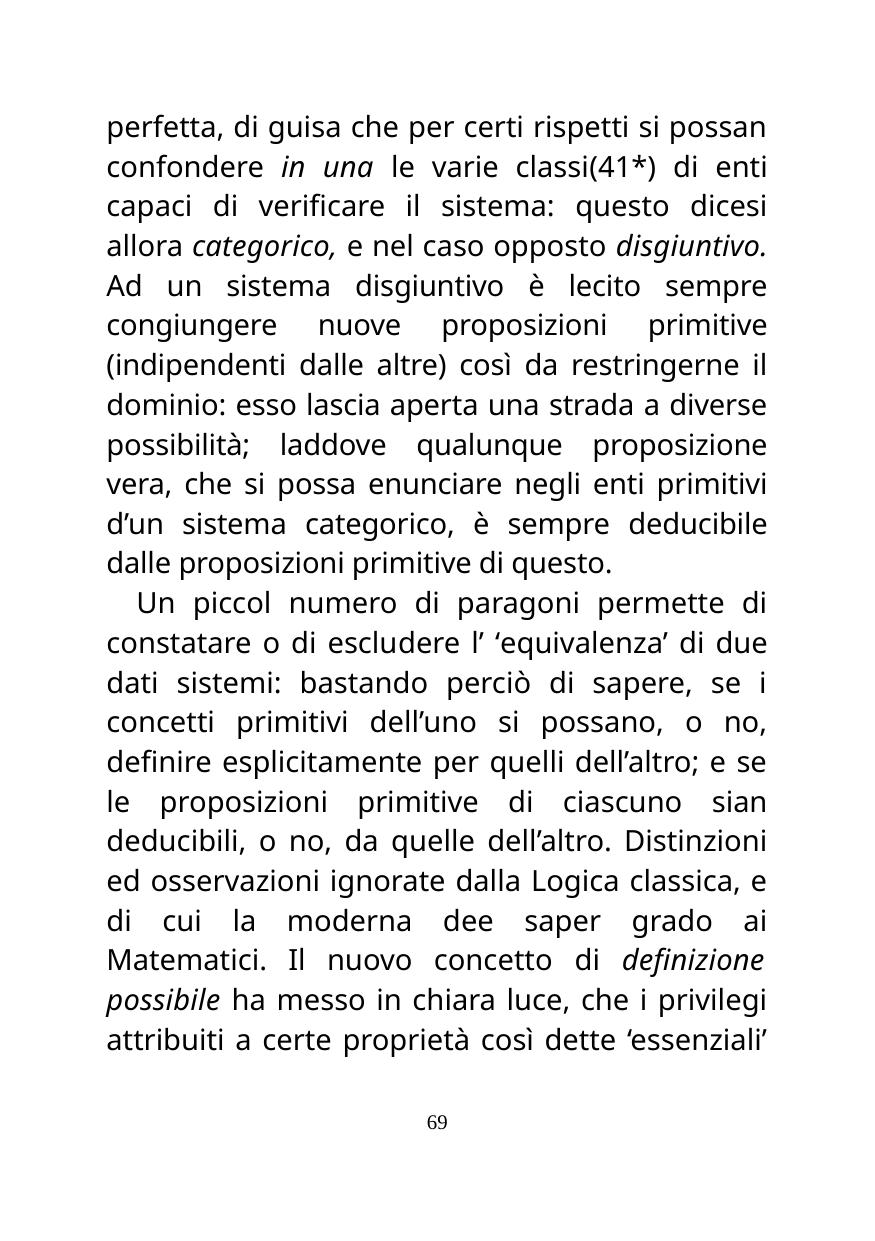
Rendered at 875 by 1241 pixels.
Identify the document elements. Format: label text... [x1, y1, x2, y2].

text perfetta, di guisa che per certi rispetti si possan confondere in una le varie classi(41*) di enti capaci di verificare il sistema: questo dicesi allora categorico, e nel caso opposto disgiuntivo. Ad un sistema disgiuntivo è lecito sempre congiungere nuove proposizioni primitive (indipendenti dalle altre) così da restringerne il dominio: esso lascia aperta una strada a diverse possibilità; laddove qualunque proposizione vera, che si possa enunciare negli enti primitivi d’un sistema categorico, è sempre deducibile dalle proposizioni primitive di questo. [106, 106, 768, 582]
text Un piccol numero di paragoni permette di constatare o di escludere l’ ‘equivalenza’ di due dati sistemi: bastando perciò di sapere, se i concetti primitivi dell’uno si possano, o no, definire esplicitamente per quelli dell’altro; e se le proposizioni primitive di ciascuno sian deducibili, o no, da quelle dell’altro. Distinzioni ed osservazioni ignorate dalla Logica classica, e di cui la moderna dee saper grado ai Matematici. Il nuovo concetto di definizione possibile ha messo in chiara luce, che i privilegi attribuiti a certe proprietà così dette ‘essenziali’ [106, 582, 768, 1059]
